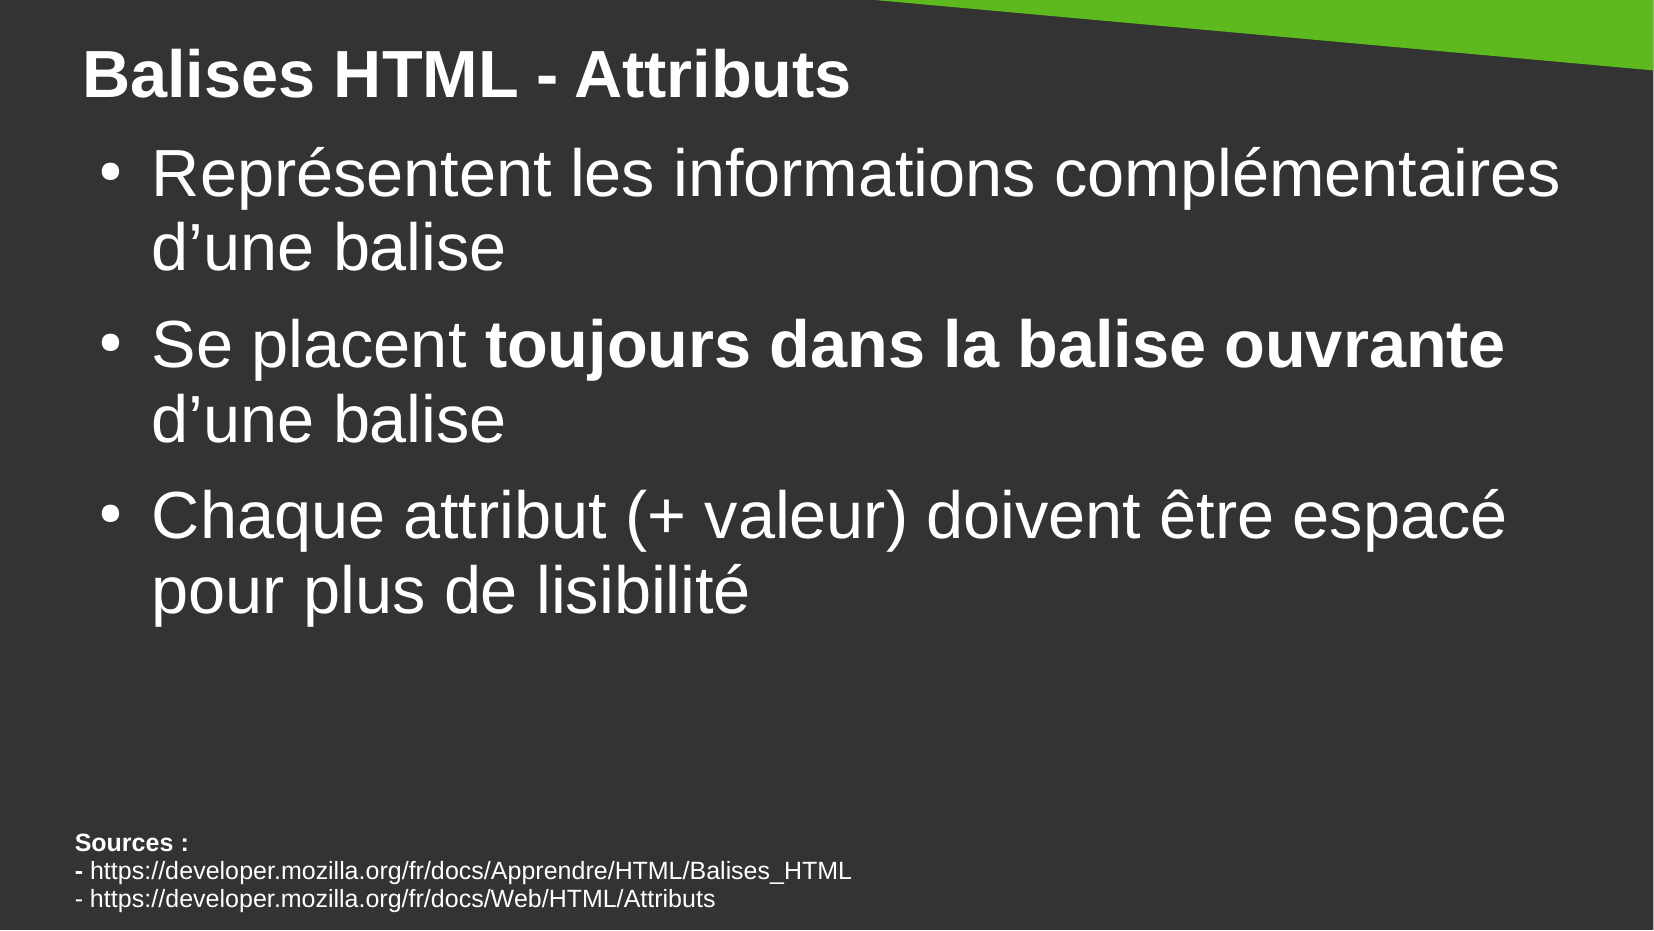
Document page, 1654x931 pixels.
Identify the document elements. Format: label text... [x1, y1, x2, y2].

text_box [874, 0, 1654, 71]
title Balises HTML - Attributs [82, 37, 1571, 114]
list Représentent les informations complémentaires d’une balise Se placent toujours dans la balise ouvrante d’une balise Chaque attribut (+ valeur) doivent être espacé pour plus de lisibilité [80, 135, 1605, 780]
text_box Sources : - https://developer.mozilla.org/fr/docs/Apprendre/HTML/Balises_HTML - https://developer.mozilla.org/fr/docs/Web/HTML/Attributs [59, 821, 1546, 920]
